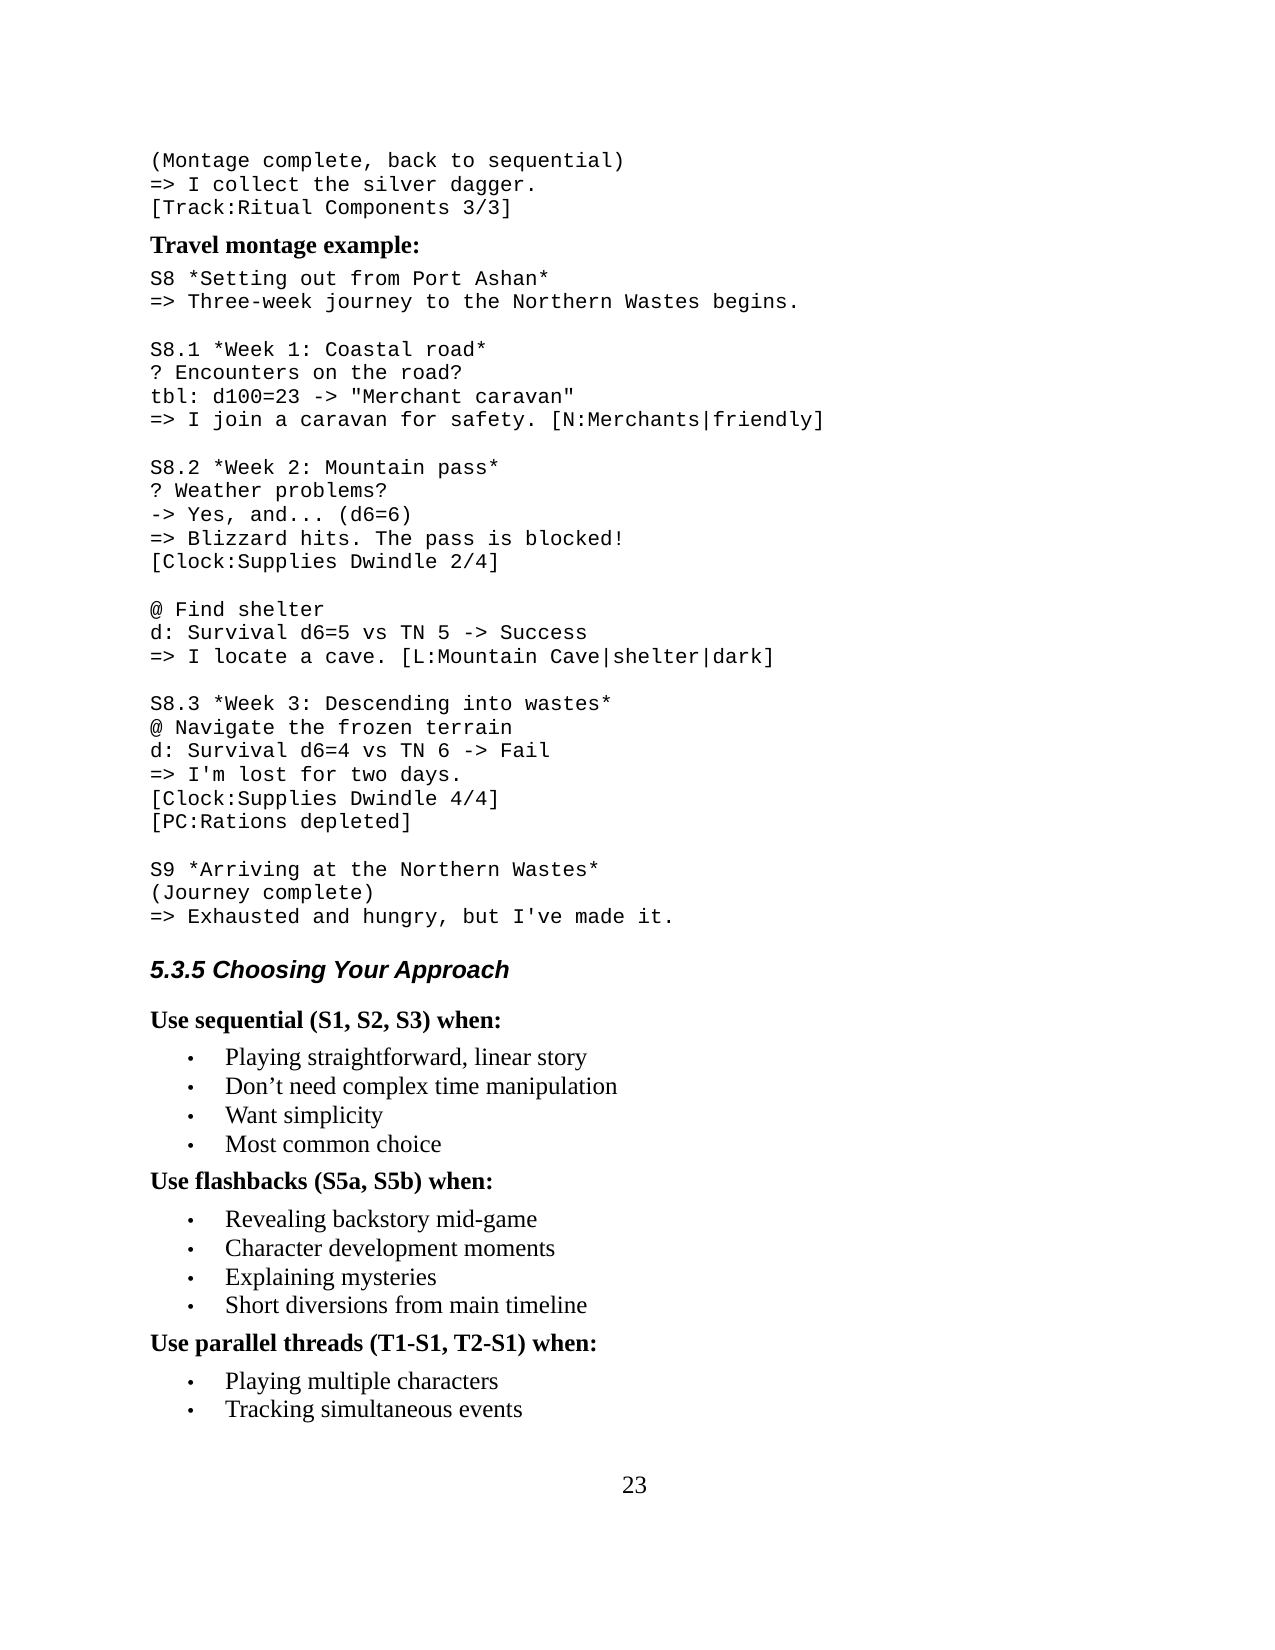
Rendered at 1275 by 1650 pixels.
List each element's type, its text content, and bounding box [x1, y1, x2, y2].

list Character development moments [187, 1233, 1125, 1262]
text S8 *Setting out from Port Ashan* [150, 268, 1125, 291]
text S9 *Arriving at the Northern Wastes* [150, 859, 1125, 882]
text => Exhausted and hungry, but I've made it. [150, 906, 1125, 930]
text Travel montage example: [150, 230, 1125, 259]
text @ Find shelter [150, 599, 1125, 622]
list Explaining mysteries [187, 1262, 1125, 1290]
text -> Yes, and... (d6=6) [150, 504, 1125, 528]
list Playing straightforward, linear story [187, 1042, 1125, 1071]
list Tracking simultaneous events [187, 1394, 1125, 1423]
text [Track:Ritual Components 3/3] [150, 197, 1125, 221]
text => I locate a cave. [L:Mountain Cave|shelter|dark] [150, 646, 1125, 669]
text ? Encounters on the road? [150, 362, 1125, 386]
text => I'm lost for two days. [150, 764, 1125, 788]
text [PC:Rations depleted] [150, 811, 1125, 835]
text Use sequential (S1, S2, S3) when: [150, 1005, 1125, 1033]
list Playing multiple characters [187, 1366, 1125, 1394]
text (Montage complete, back to sequential) [150, 150, 1125, 174]
list Most common choice [187, 1129, 1125, 1157]
text Use flashbacks (S5a, S5b) when: [150, 1166, 1125, 1195]
text S8.3 *Week 3: Descending into wastes* [150, 693, 1125, 717]
text (Journey complete) [150, 882, 1125, 906]
text [Clock:Supplies Dwindle 4/4] [150, 788, 1125, 811]
text => I collect the silver dagger. [150, 174, 1125, 197]
text => Blizzard hits. The pass is blocked! [150, 528, 1125, 551]
text => Three-week journey to the Northern Wastes begins. [150, 291, 1125, 315]
subtitle 5.3.5 Choosing Your Approach [150, 955, 1125, 983]
list Want simplicity [187, 1100, 1125, 1129]
text @ Navigate the frozen terrain [150, 717, 1125, 741]
list Short diversions from main timeline [187, 1290, 1125, 1319]
text S8.2 *Week 2: Mountain pass* [150, 457, 1125, 480]
text S8.1 *Week 1: Coastal road* [150, 338, 1125, 362]
text => I join a caravan for safety. [N:Merchants|friendly] [150, 409, 1125, 433]
text [Clock:Supplies Dwindle 2/4] [150, 551, 1125, 575]
text d: Survival d6=5 vs TN 5 -> Success [150, 622, 1125, 646]
list Revealing backstory mid-game [187, 1204, 1125, 1233]
text d: Survival d6=4 vs TN 6 -> Fail [150, 741, 1125, 764]
text Use parallel threads (T1-S1, T2-S1) when: [150, 1328, 1125, 1357]
text tbl: d100=23 -> "Merchant caravan" [150, 386, 1125, 409]
list Don’t need complex time manipulation [187, 1071, 1125, 1100]
text ? Weather problems? [150, 480, 1125, 504]
